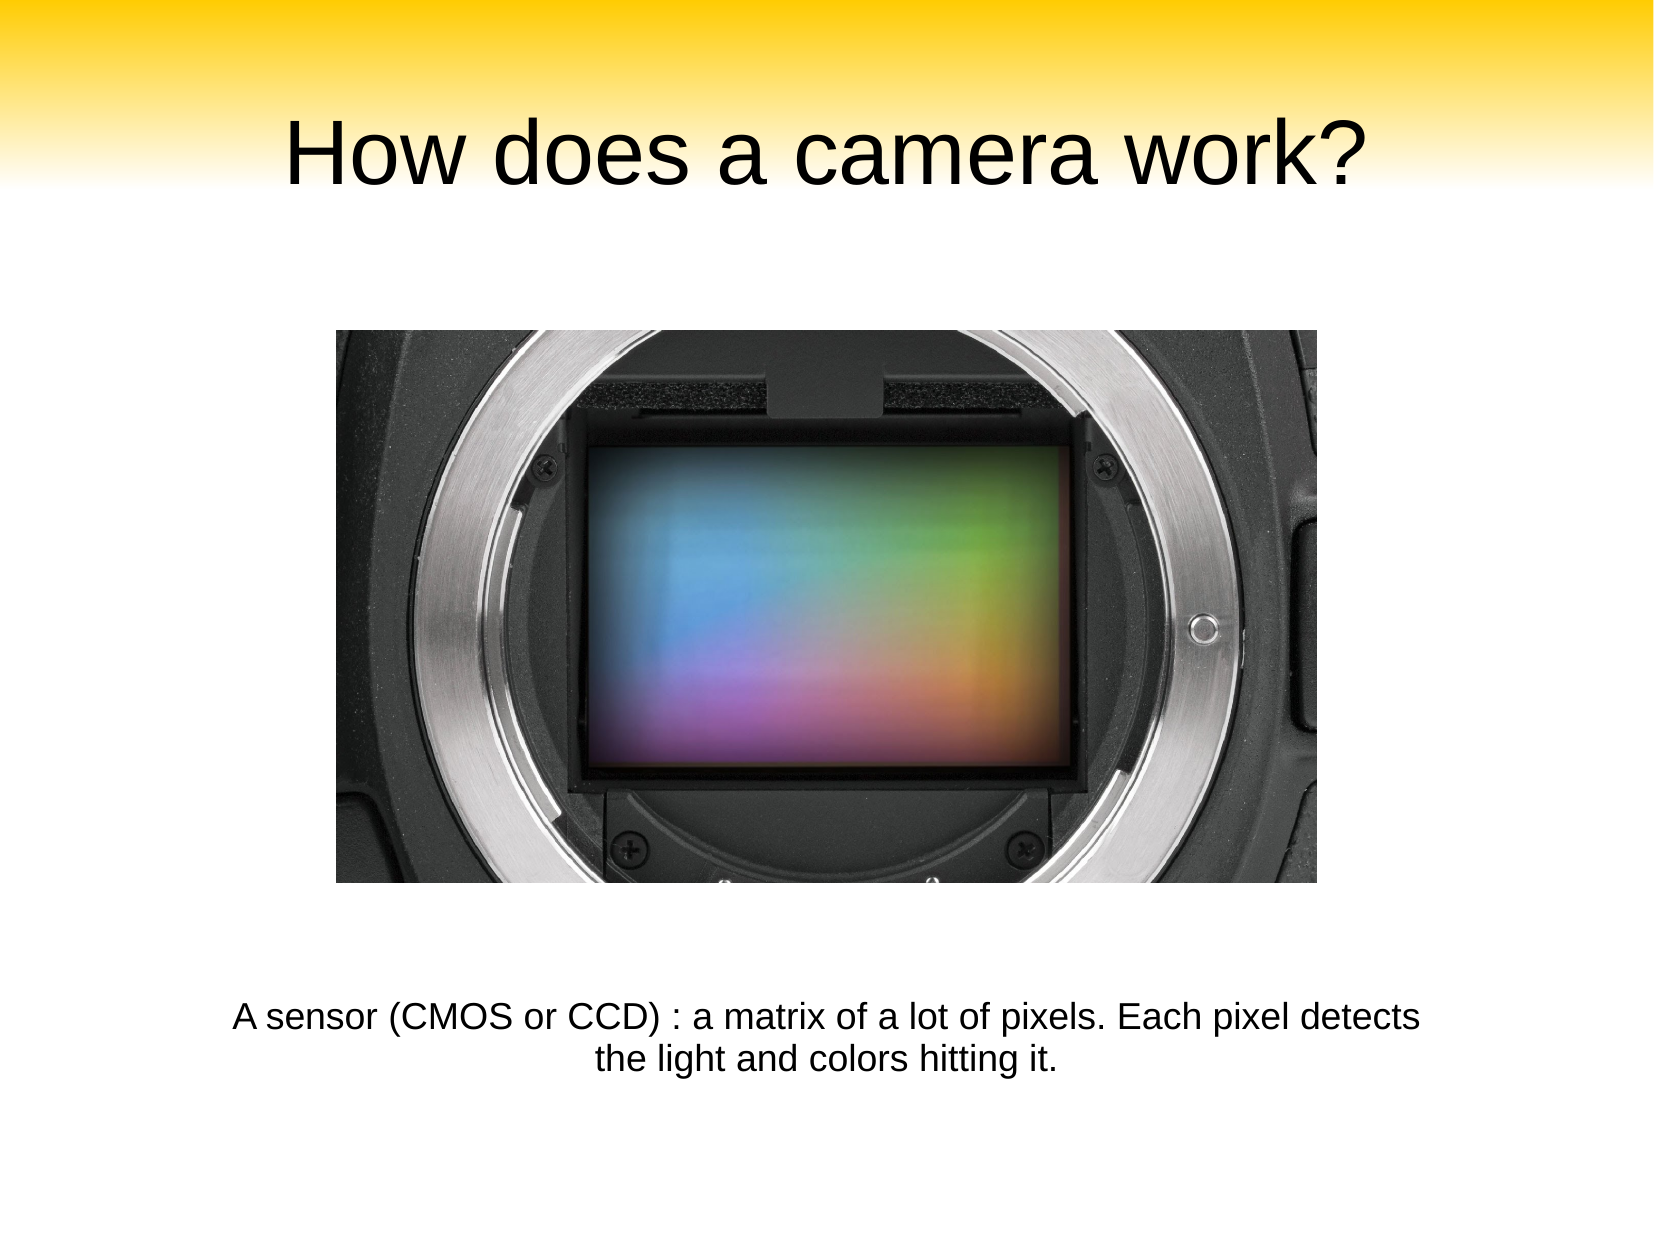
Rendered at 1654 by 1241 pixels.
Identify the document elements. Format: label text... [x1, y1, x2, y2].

text_box A sensor (CMOS or CCD) : a matrix of a lot of pixels. Each pixel detects the light and colors hitting it. [217, 987, 1437, 1087]
picture [336, 330, 1317, 883]
text_box [0, 0, 1654, 189]
title How does a camera work? [82, 49, 1571, 257]
